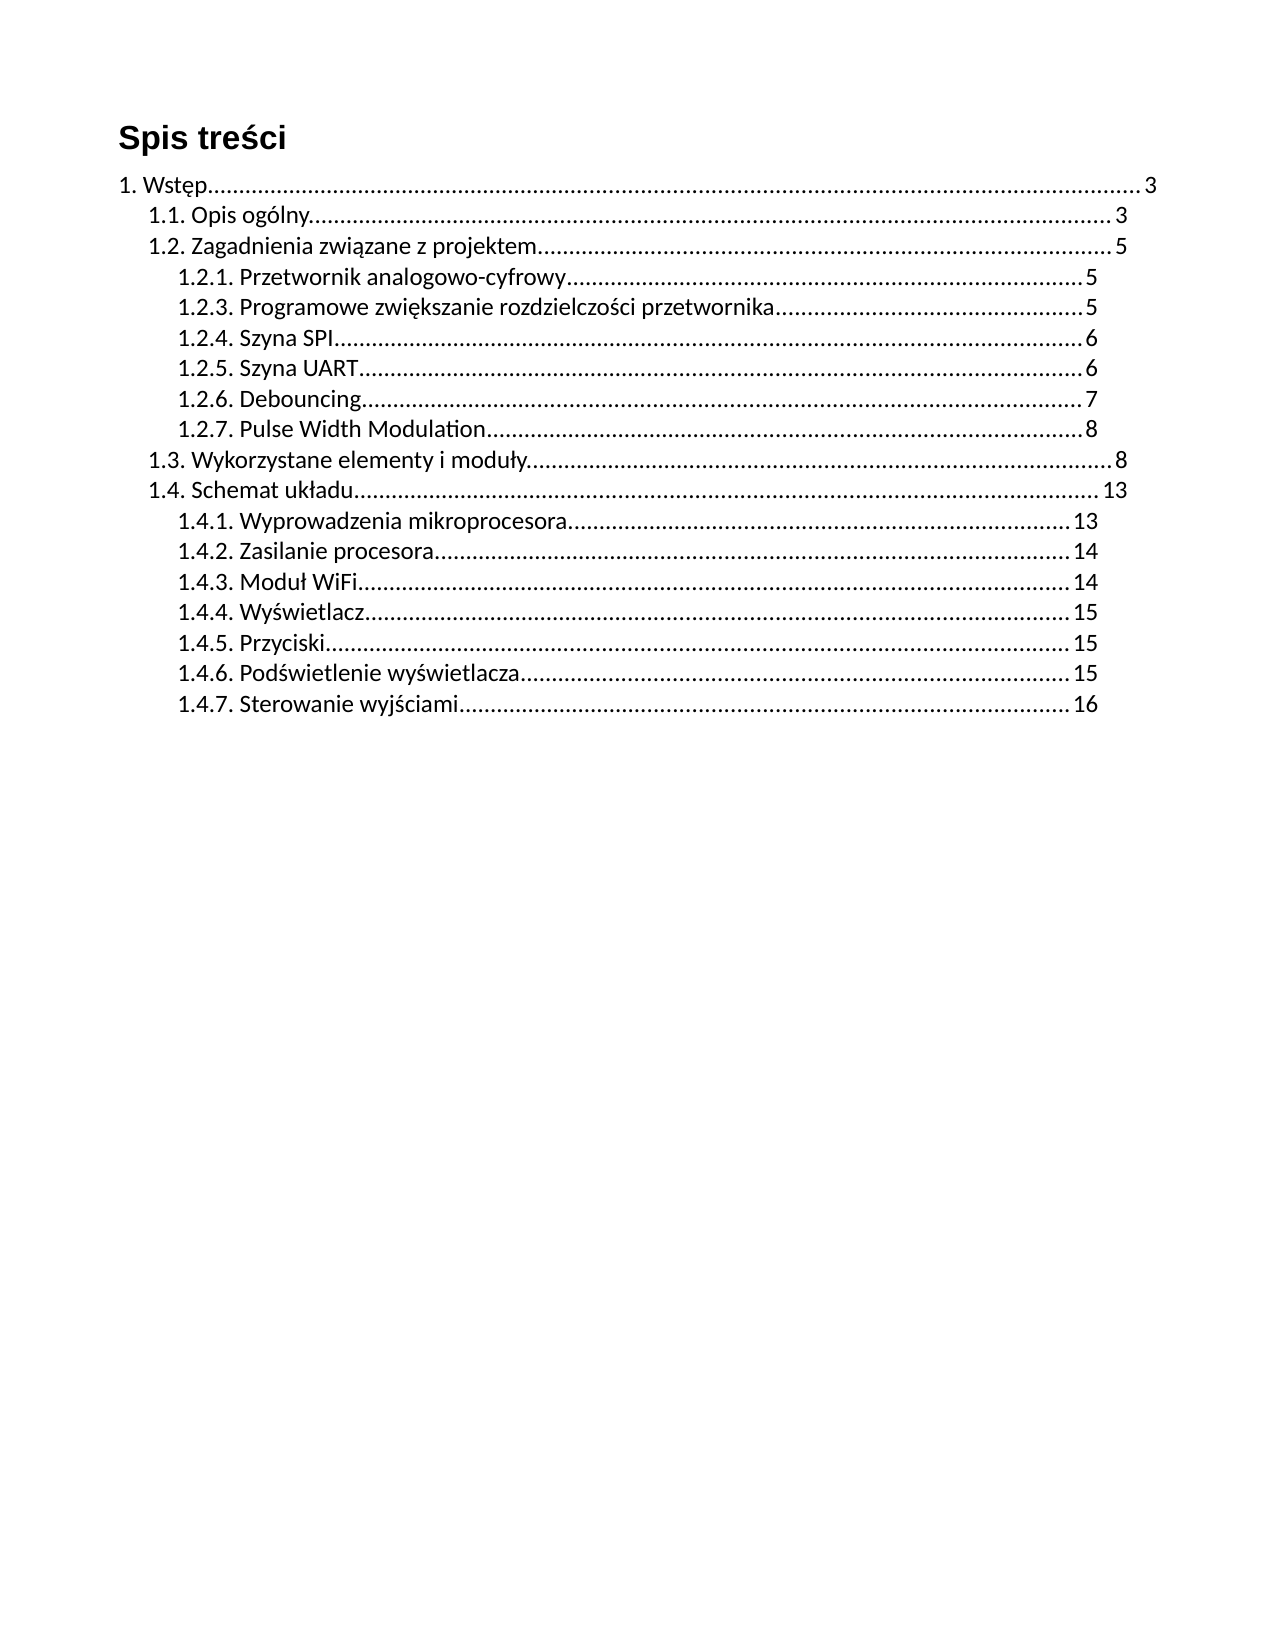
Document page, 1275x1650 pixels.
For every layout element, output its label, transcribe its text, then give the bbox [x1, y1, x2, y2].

text 1. Wstęp 3 [118, 169, 1157, 199]
text 1.2.7. Pulse Width Modulation 8 [177, 413, 1157, 444]
text 1.2. Zagadnienia związane z projektem. 5 [148, 230, 1157, 261]
text 1.4.2. Zasilanie procesora. 14 [177, 535, 1157, 566]
text 1.4.7. Sterowanie wyjściami 16 [177, 688, 1157, 718]
subtitle Spis treści [118, 118, 1157, 157]
text 1.1. Opis ogólny. 3 [148, 199, 1157, 230]
text 1.3. Wykorzystane elementy i moduły. 8 [148, 444, 1157, 474]
text 1.2.6. Debouncing 7 [177, 383, 1157, 413]
text 1.4.5. Przyciski 15 [177, 627, 1157, 657]
text 1.4.1. Wyprowadzenia mikroprocesora. 13 [177, 505, 1157, 535]
text 1.4. Schemat układu 13 [148, 474, 1157, 505]
text 1.2.5. Szyna UART 6 [177, 352, 1157, 383]
text 1.4.4. Wyświetlacz 15 [177, 596, 1157, 627]
text 1.2.3. Programowe zwiększanie rozdzielczości przetwornika 5 [177, 291, 1157, 322]
text 1.4.3. Moduł WiFi 14 [177, 566, 1157, 596]
text 1.4.6. Podświetlenie wyświetlacza 15 [177, 657, 1157, 688]
text 1.2.1. Przetwornik analogowo-cyfrowy 5 [177, 261, 1157, 291]
text 1.2.4. Szyna SPI 6 [177, 322, 1157, 352]
